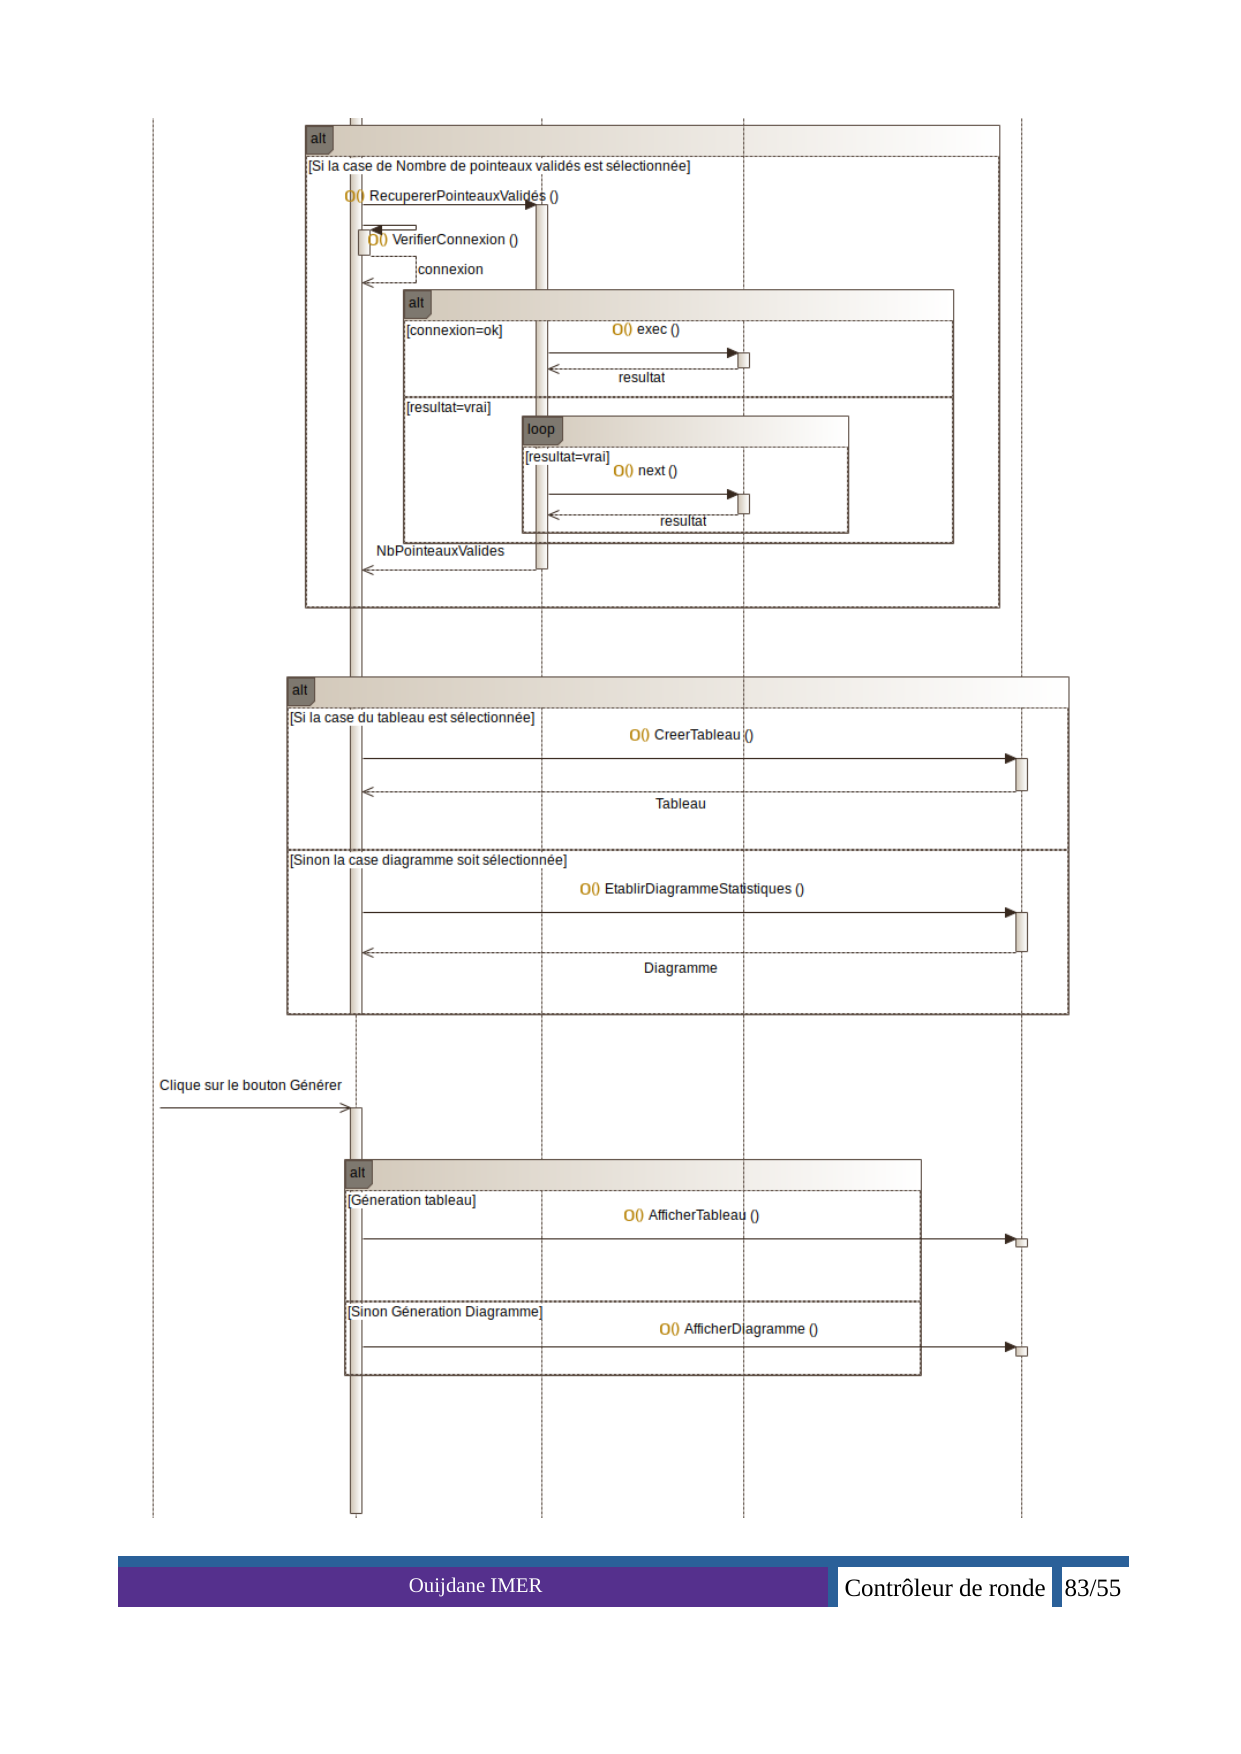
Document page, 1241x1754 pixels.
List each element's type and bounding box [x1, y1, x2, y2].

picture [66, 1368, 1125, 1518]
